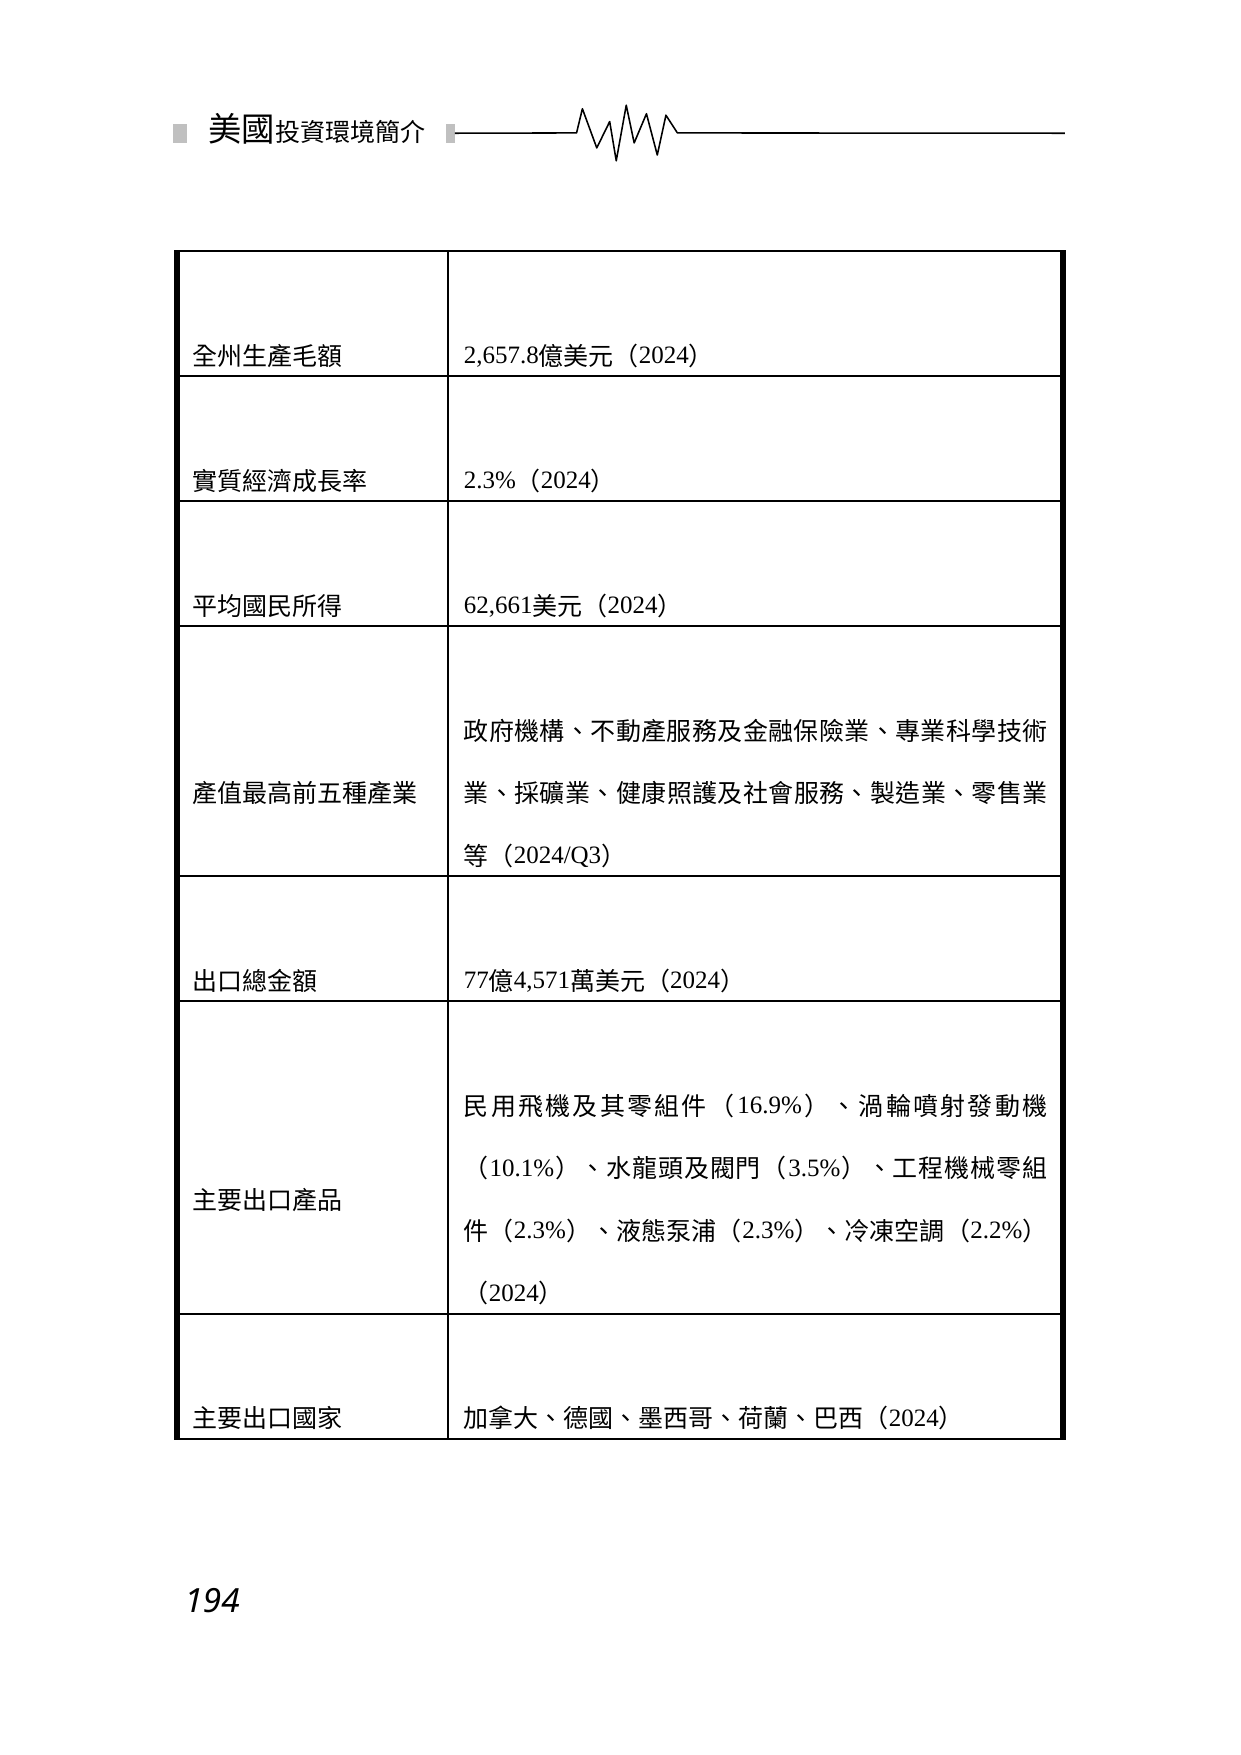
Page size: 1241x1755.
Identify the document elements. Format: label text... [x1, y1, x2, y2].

table_cell 加拿大、德國、墨西哥、荷蘭、巴西（2024） [449, 1315, 1060, 1438]
table_cell 2,657.8億美元（2024） [449, 252, 1060, 375]
table_cell 政府機構、不動產服務及金融保險業、專業科學技術業、採礦業、健康照護及社會服務、製造業、零售業等（2024/Q3） [449, 627, 1060, 875]
table_cell 產值最高前五種產業 [180, 627, 447, 875]
table_cell 出口總金額 [180, 877, 447, 1000]
table_cell 民用飛機及其零組件（16.9%）、渦輪噴射發動機（10.1%）、水龍頭及閥門（3.5%）、工程機械零組件（2.3%）、液態泵浦（2.3%）、冷凍空調（2.2%）（2024） [449, 1002, 1060, 1313]
table_cell 62,661美元（2024） [449, 502, 1060, 625]
table_cell 全州生產毛額 [180, 252, 447, 375]
table_cell 實質經濟成長率 [180, 377, 447, 500]
table_cell 77億4,571萬美元（2024） [449, 877, 1060, 1000]
table_cell 平均國民所得 [180, 502, 447, 625]
table_cell 主要出口國家 [180, 1315, 447, 1438]
table_cell 主要出口產品 [180, 1002, 447, 1313]
table_cell 2.3%（2024） [449, 377, 1060, 500]
